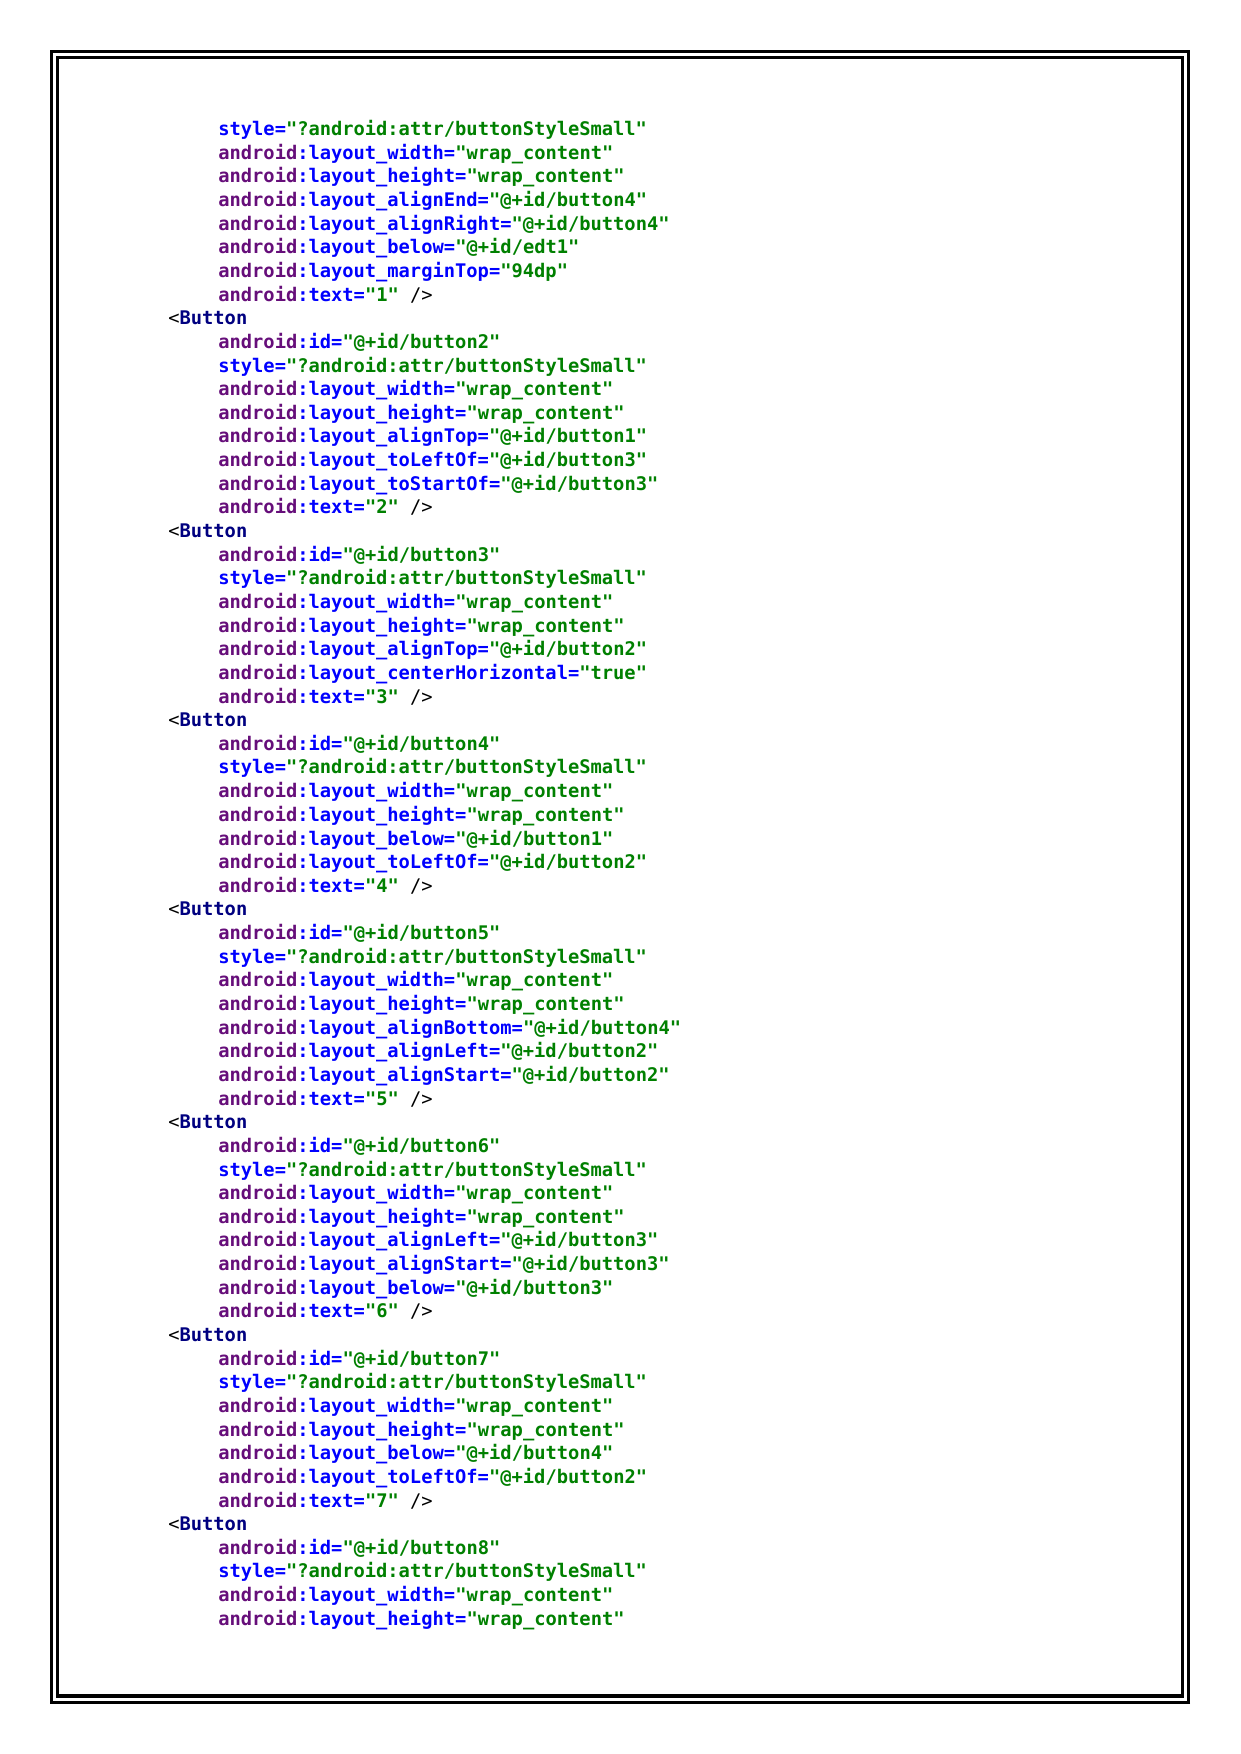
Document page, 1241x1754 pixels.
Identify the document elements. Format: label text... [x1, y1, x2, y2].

text android:layout_alignLeft="@+id/button2" [118, 1040, 1122, 1064]
text android:layout_alignTop="@+id/button2" [118, 638, 1122, 662]
text android:id="@+id/button8" [118, 1537, 1122, 1561]
text android:layout_toLeftOf="@+id/button3" [118, 449, 1122, 473]
text android:layout_alignTop="@+id/button1" [118, 426, 1122, 449]
text android:text="3" /> [118, 686, 1122, 709]
text <Button [118, 1111, 1122, 1135]
text android:layout_height="wrap_content" [118, 804, 1122, 827]
text android:layout_below="@+id/button1" [118, 827, 1122, 851]
text style="?android:attr/buttonStyleSmall" [118, 1561, 1122, 1584]
text android:id="@+id/button6" [118, 1135, 1122, 1158]
text android:layout_alignStart="@+id/button2" [118, 1064, 1122, 1088]
text android:layout_below="@+id/button3" [118, 1277, 1122, 1300]
text android:layout_width="wrap_content" [118, 378, 1122, 402]
text android:layout_marginTop="94dp" [118, 260, 1122, 284]
text android:layout_alignBottom="@+id/button4" [118, 1017, 1122, 1040]
text android:layout_width="wrap_content" [118, 780, 1122, 804]
text android:layout_width="wrap_content" [118, 142, 1122, 165]
text android:layout_width="wrap_content" [118, 969, 1122, 993]
text android:layout_alignStart="@+id/button3" [118, 1253, 1122, 1277]
text android:text="5" /> [118, 1088, 1122, 1111]
text android:layout_width="wrap_content" [118, 591, 1122, 615]
text android:layout_below="@+id/button4" [118, 1442, 1122, 1466]
text <Button [118, 1513, 1122, 1537]
text android:layout_height="wrap_content" [118, 165, 1122, 189]
text android:id="@+id/button3" [118, 544, 1122, 567]
text android:layout_height="wrap_content" [118, 1419, 1122, 1442]
text android:layout_toLeftOf="@+id/button2" [118, 1466, 1122, 1489]
text android:layout_height="wrap_content" [118, 1206, 1122, 1229]
text android:layout_width="wrap_content" [118, 1395, 1122, 1419]
text android:text="6" /> [118, 1300, 1122, 1324]
text android:id="@+id/button4" [118, 733, 1122, 757]
text android:layout_height="wrap_content" [118, 615, 1122, 638]
text <Button [118, 709, 1122, 733]
text android:layout_toLeftOf="@+id/button2" [118, 851, 1122, 875]
text <Button [118, 898, 1122, 922]
text android:layout_alignLeft="@+id/button3" [118, 1229, 1122, 1253]
text android:layout_height="wrap_content" [118, 402, 1122, 426]
text android:text="7" /> [118, 1489, 1122, 1513]
text style="?android:attr/buttonStyleSmall" [118, 1158, 1122, 1182]
text android:layout_centerHorizontal="true" [118, 662, 1122, 686]
text style="?android:attr/buttonStyleSmall" [118, 567, 1122, 591]
text android:id="@+id/button5" [118, 922, 1122, 946]
text android:text="2" /> [118, 496, 1122, 520]
text style="?android:attr/buttonStyleSmall" [118, 354, 1122, 378]
text style="?android:attr/buttonStyleSmall" [118, 946, 1122, 969]
text android:text="4" /> [118, 875, 1122, 898]
text android:layout_height="wrap_content" [118, 1608, 1122, 1631]
text style="?android:attr/buttonStyleSmall" [118, 1371, 1122, 1395]
text <Button [118, 520, 1122, 544]
text android:layout_alignRight="@+id/button4" [118, 213, 1122, 236]
text android:layout_width="wrap_content" [118, 1584, 1122, 1608]
text style="?android:attr/buttonStyleSmall" [118, 118, 1122, 142]
text android:layout_alignEnd="@+id/button4" [118, 189, 1122, 213]
text android:id="@+id/button7" [118, 1348, 1122, 1371]
text android:layout_width="wrap_content" [118, 1182, 1122, 1206]
text android:layout_height="wrap_content" [118, 993, 1122, 1017]
text android:layout_toStartOf="@+id/button3" [118, 473, 1122, 496]
text android:layout_below="@+id/edt1" [118, 236, 1122, 260]
text android:text="1" /> [118, 284, 1122, 307]
text <Button [118, 307, 1122, 331]
text style="?android:attr/buttonStyleSmall" [118, 757, 1122, 780]
text android:id="@+id/button2" [118, 331, 1122, 354]
text <Button [118, 1324, 1122, 1348]
